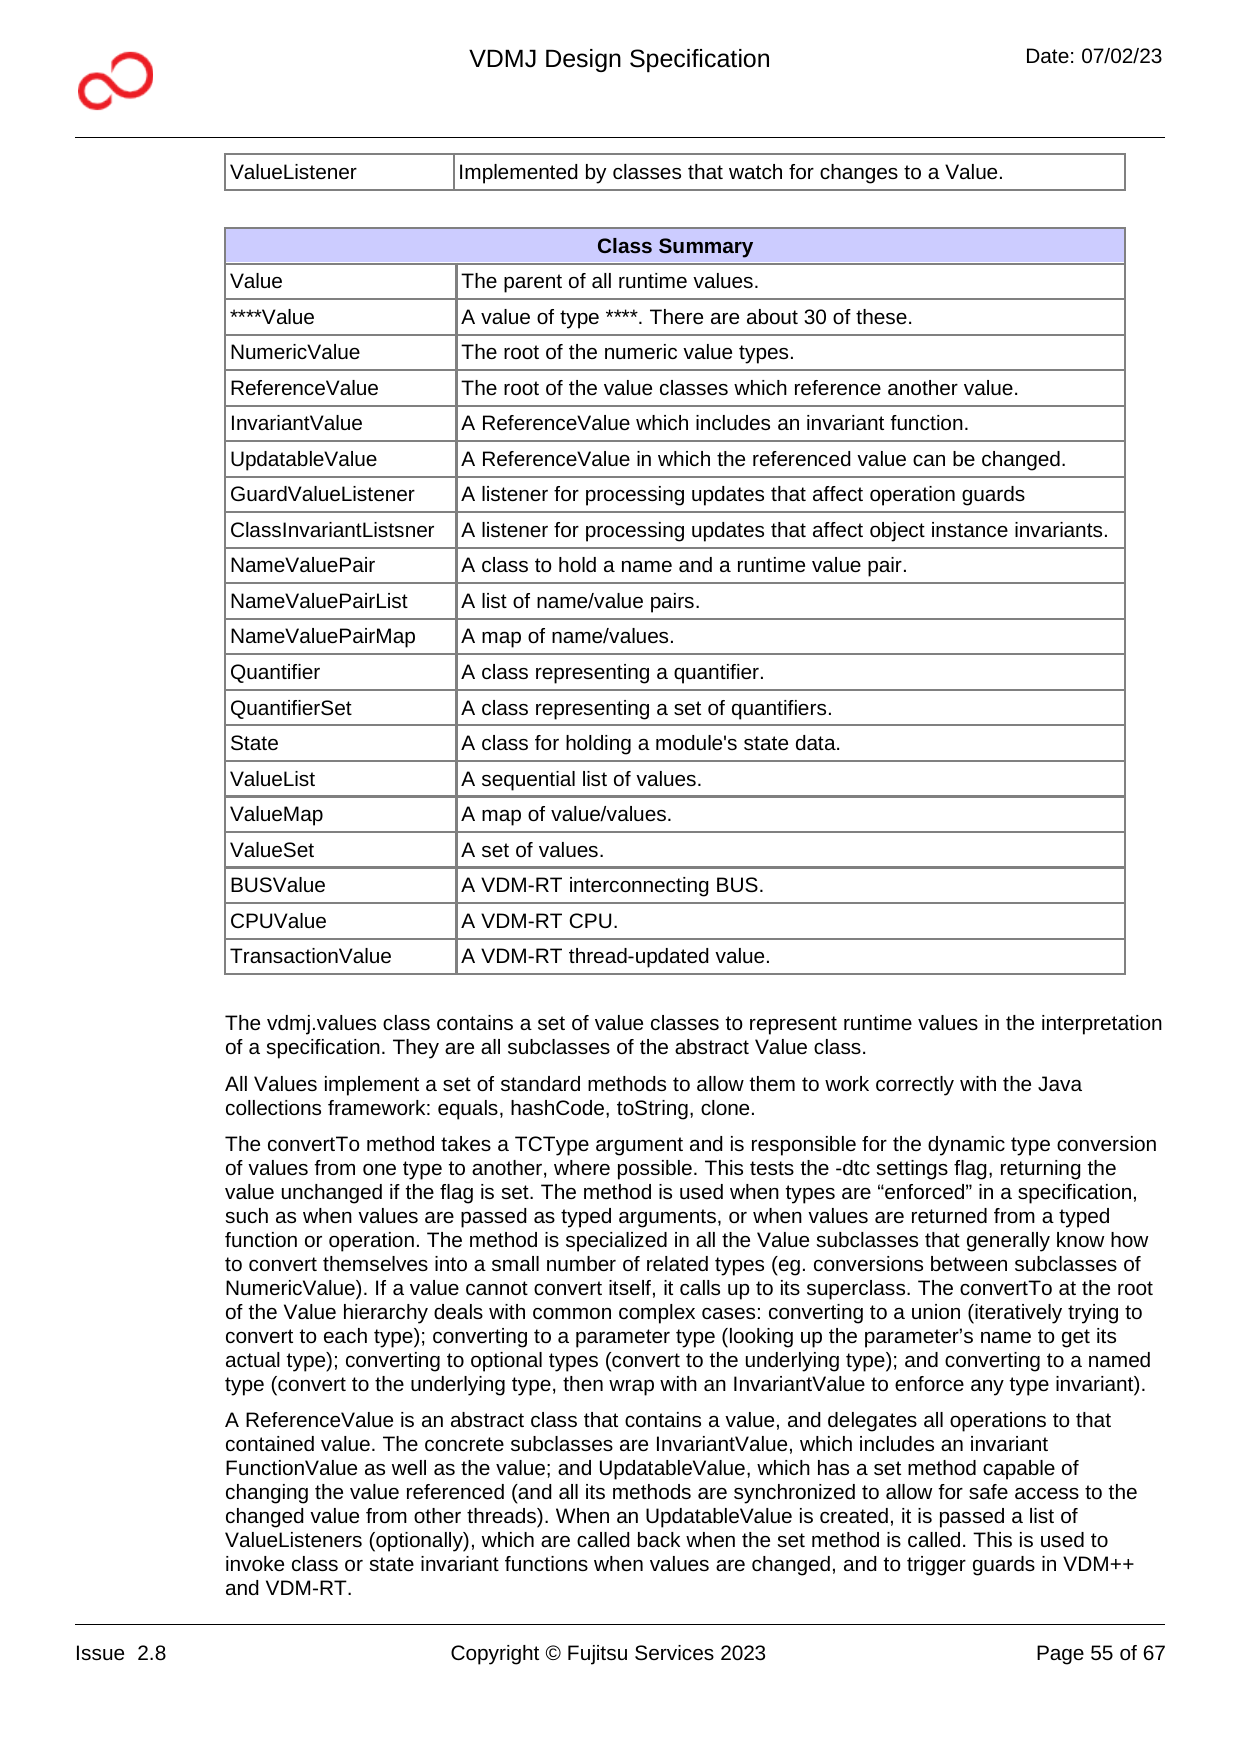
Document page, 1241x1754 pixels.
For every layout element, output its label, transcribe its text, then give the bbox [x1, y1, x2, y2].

text The convertTo method takes a TCType argument and is responsible for the dynamic type conversion of values from one type to another, where possible. This tests the -dtc settings flag, returning the value unchanged if the flag is set. The method is used when types are “enforced” in a specification, such as when values are passed as typed arguments, or when values are returned from a typed function or operation. The method is specialized in all the Value subclasses that generally know how to convert themselves into a small number of related types (eg. conversions between subclasses of NumericValue). If a value cannot convert itself, it calls up to its superclass. The convertTo at the root of the Value hierarchy deals with common complex cases: converting to a union (iteratively trying to convert to each type); converting to a parameter type (looking up the parameter’s name to get its actual type); converting to optional types (convert to the underlying type); and converting to a named type (convert to the underlying type, then wrap with an InvariantValue to enforce any type invariant). [225, 1132, 1165, 1396]
table_cell A value of type ****. There are about 30 of these. [458, 300, 1124, 333]
table_cell A map of name/values. [458, 620, 1124, 653]
table_cell A VDM-RT CPU. [458, 904, 1124, 937]
table_cell A VDM-RT thread-updated value. [458, 940, 1124, 973]
table_cell A ReferenceValue in which the referenced value can be changed. [458, 442, 1124, 476]
table_cell A sequential list of values. [458, 762, 1124, 795]
table_cell A class representing a set of quantifiers. [458, 691, 1124, 724]
table_cell BUSValue [226, 869, 455, 902]
table_cell Implemented by classes that watch for changes to a Value. [455, 155, 1124, 188]
table_cell A ReferenceValue which includes an invariant function. [458, 407, 1124, 440]
table_cell ValueMap [226, 798, 455, 831]
table_cell A map of value/values. [458, 798, 1124, 831]
table_cell CPUValue [226, 904, 455, 937]
table_cell A VDM-RT interconnecting BUS. [458, 869, 1124, 902]
table_cell ValueSet [226, 833, 455, 866]
table_cell Value [226, 265, 455, 298]
table_cell TransactionValue [226, 940, 455, 973]
table_cell A listener for processing updates that affect object instance invariants. [458, 513, 1124, 547]
table_cell NameValuePair [226, 549, 455, 582]
table_cell NameValuePairList [226, 584, 455, 618]
table_cell ClassInvariantListsner [226, 513, 455, 547]
table_cell The root of the value classes which reference another value. [458, 371, 1124, 404]
table_cell InvariantValue [226, 407, 455, 440]
table_cell A set of values. [458, 833, 1124, 866]
table_cell A class to hold a name and a runtime value pair. [458, 549, 1124, 582]
table_cell Quantifier [226, 655, 455, 689]
table_cell QuantifierSet [226, 691, 455, 724]
text A ReferenceValue is an abstract class that contains a value, and delegates all operations to that contained value. The concrete subclasses are InvariantValue, which includes an invariant FunctionValue as well as the value; and UpdatableValue, which has a set method capable of changing the value referenced (and all its methods are synchronized to allow for safe access to the changed value from other threads). When an UpdatableValue is created, it is passed a list of ValueListeners (optionally), which are called back when the set method is called. This is used to invoke class or state invariant functions when values are changed, and to trigger guards in VDM++ and VDM-RT. [225, 1408, 1165, 1600]
table_cell NumericValue [226, 336, 455, 369]
table_cell GuardValueListener [226, 478, 455, 511]
text The vdmj.values class contains a set of value classes to represent runtime values in the interpretation of a specification. They are all subclasses of the abstract Value class. [225, 1011, 1165, 1059]
table_cell State [226, 726, 455, 760]
table_cell ****Value [226, 300, 455, 333]
table_cell The root of the numeric value types. [458, 336, 1124, 369]
text All Values implement a set of standard methods to allow them to work correctly with the Java collections framework: equals, hashCode, toString, clone. [225, 1072, 1165, 1120]
table_cell A list of name/value pairs. [458, 584, 1124, 618]
table_cell ValueListener [226, 155, 453, 188]
table_header Class Summary [226, 229, 1124, 262]
table_cell The parent of all runtime values. [458, 265, 1124, 298]
table_cell NameValuePairMap [226, 620, 455, 653]
table_cell A listener for processing updates that affect operation guards [458, 478, 1124, 511]
table_cell ReferenceValue [226, 371, 455, 404]
table_cell UpdatableValue [226, 442, 455, 476]
table_cell A class representing a quantifier. [458, 655, 1124, 689]
table_cell ValueList [226, 762, 455, 795]
picture [78, 44, 153, 120]
table_cell A class for holding a module's state data. [458, 726, 1124, 760]
